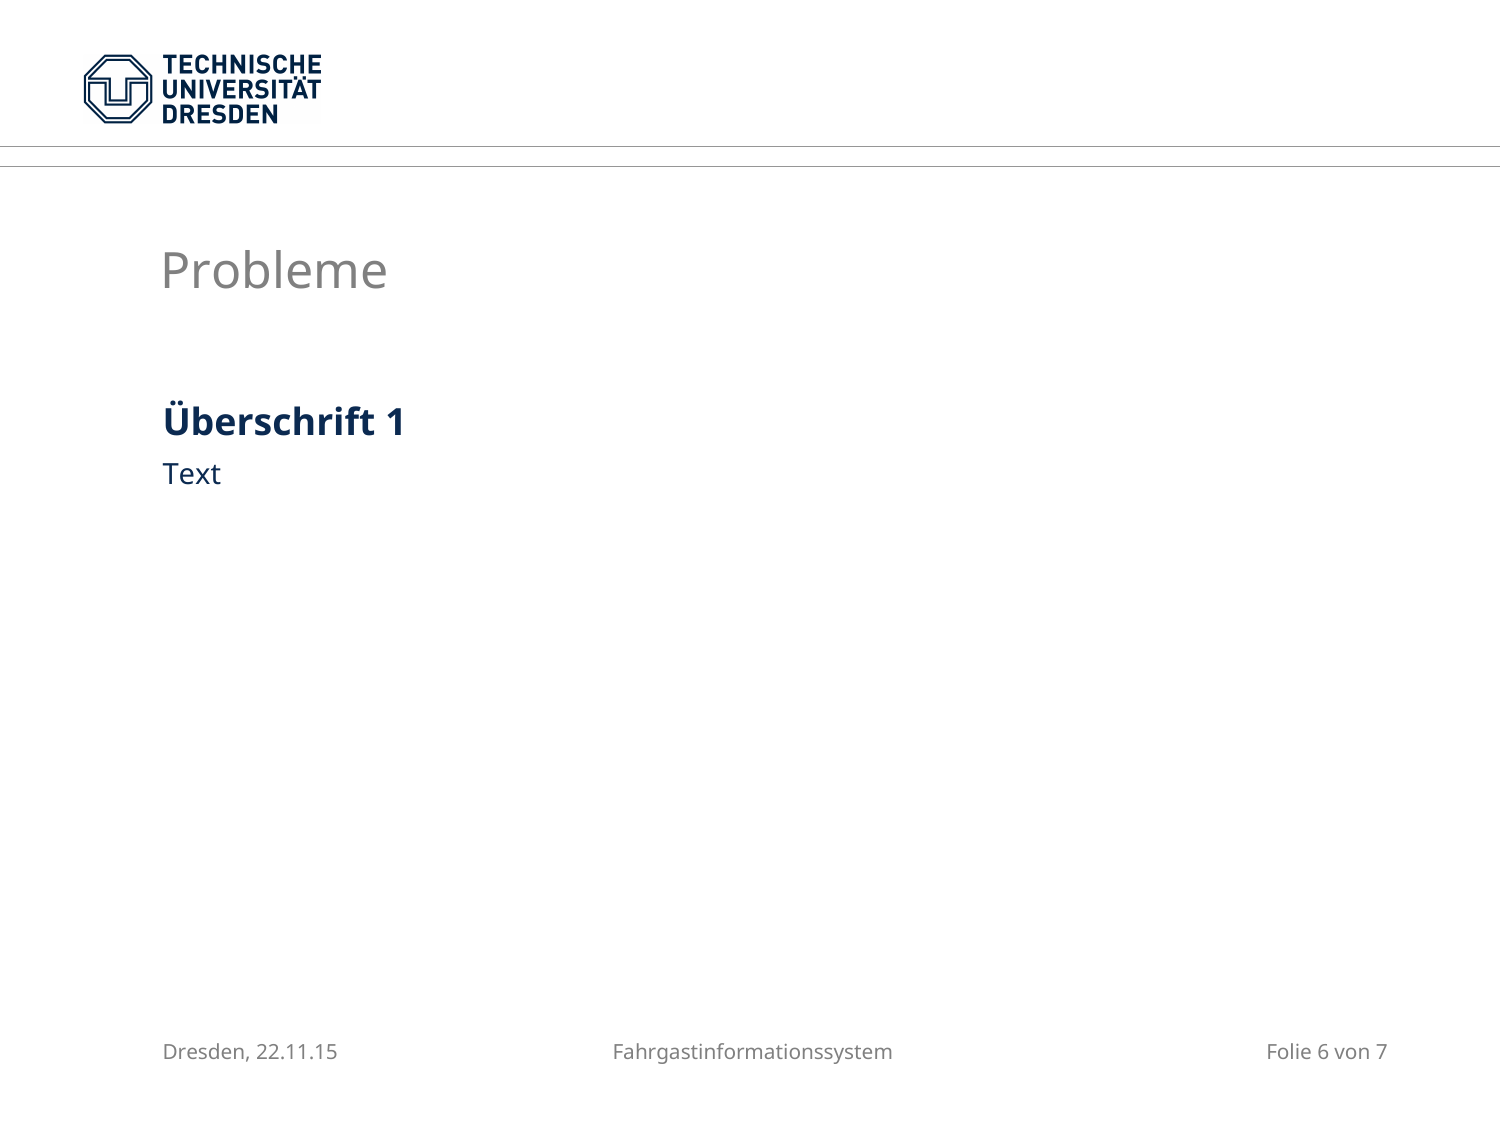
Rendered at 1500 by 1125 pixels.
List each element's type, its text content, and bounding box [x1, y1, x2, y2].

picture [83, 54, 321, 124]
list Überschrift 1 Text [162, 387, 1388, 963]
title Probleme [160, 230, 1392, 307]
